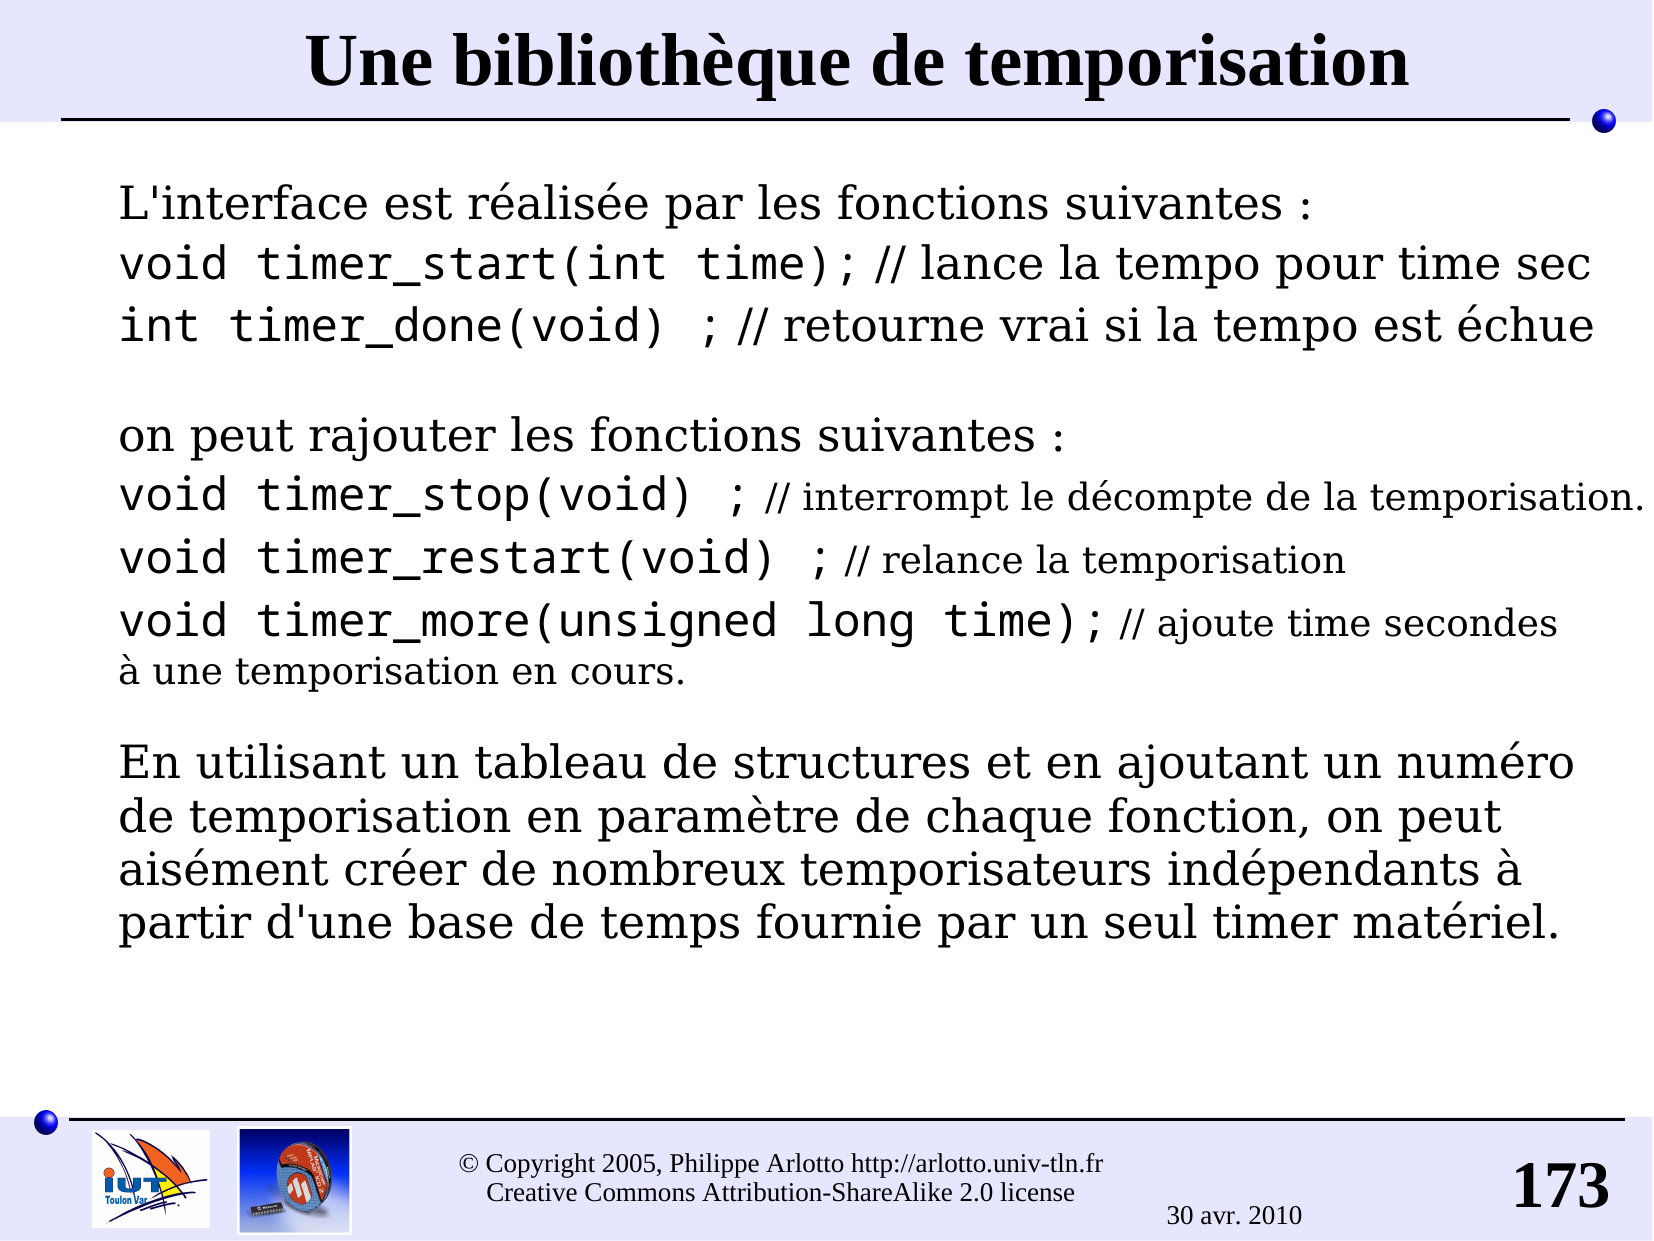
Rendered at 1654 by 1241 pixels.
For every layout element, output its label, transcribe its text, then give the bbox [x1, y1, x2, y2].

title Une bibliothèque de temporisation [95, 11, 1585, 110]
text_box L'interface est réalisée par les fonctions suivantes : void timer_start(int time); // lance la tempo pour time sec int timer_done(void) ; // retourne vrai si la tempo est échue on peut rajouter les fonctions suivantes : void timer_stop(void) ; // interrompt le décompte de la temporisation. void timer_restart(void) ; // relance la temporisation void timer_more(unsigned long time); // ajoute time secondes à une temporisation en cours. En utilisant un tableau de structures et en ajoutant un numéro de temporisation en paramètre de chaque fonction, on peut aisément créer de nombreux temporisateurs indépendants à partir d'une base de temps fournie par un seul timer matériel. [118, 176, 1647, 1073]
picture [237, 1126, 352, 1235]
